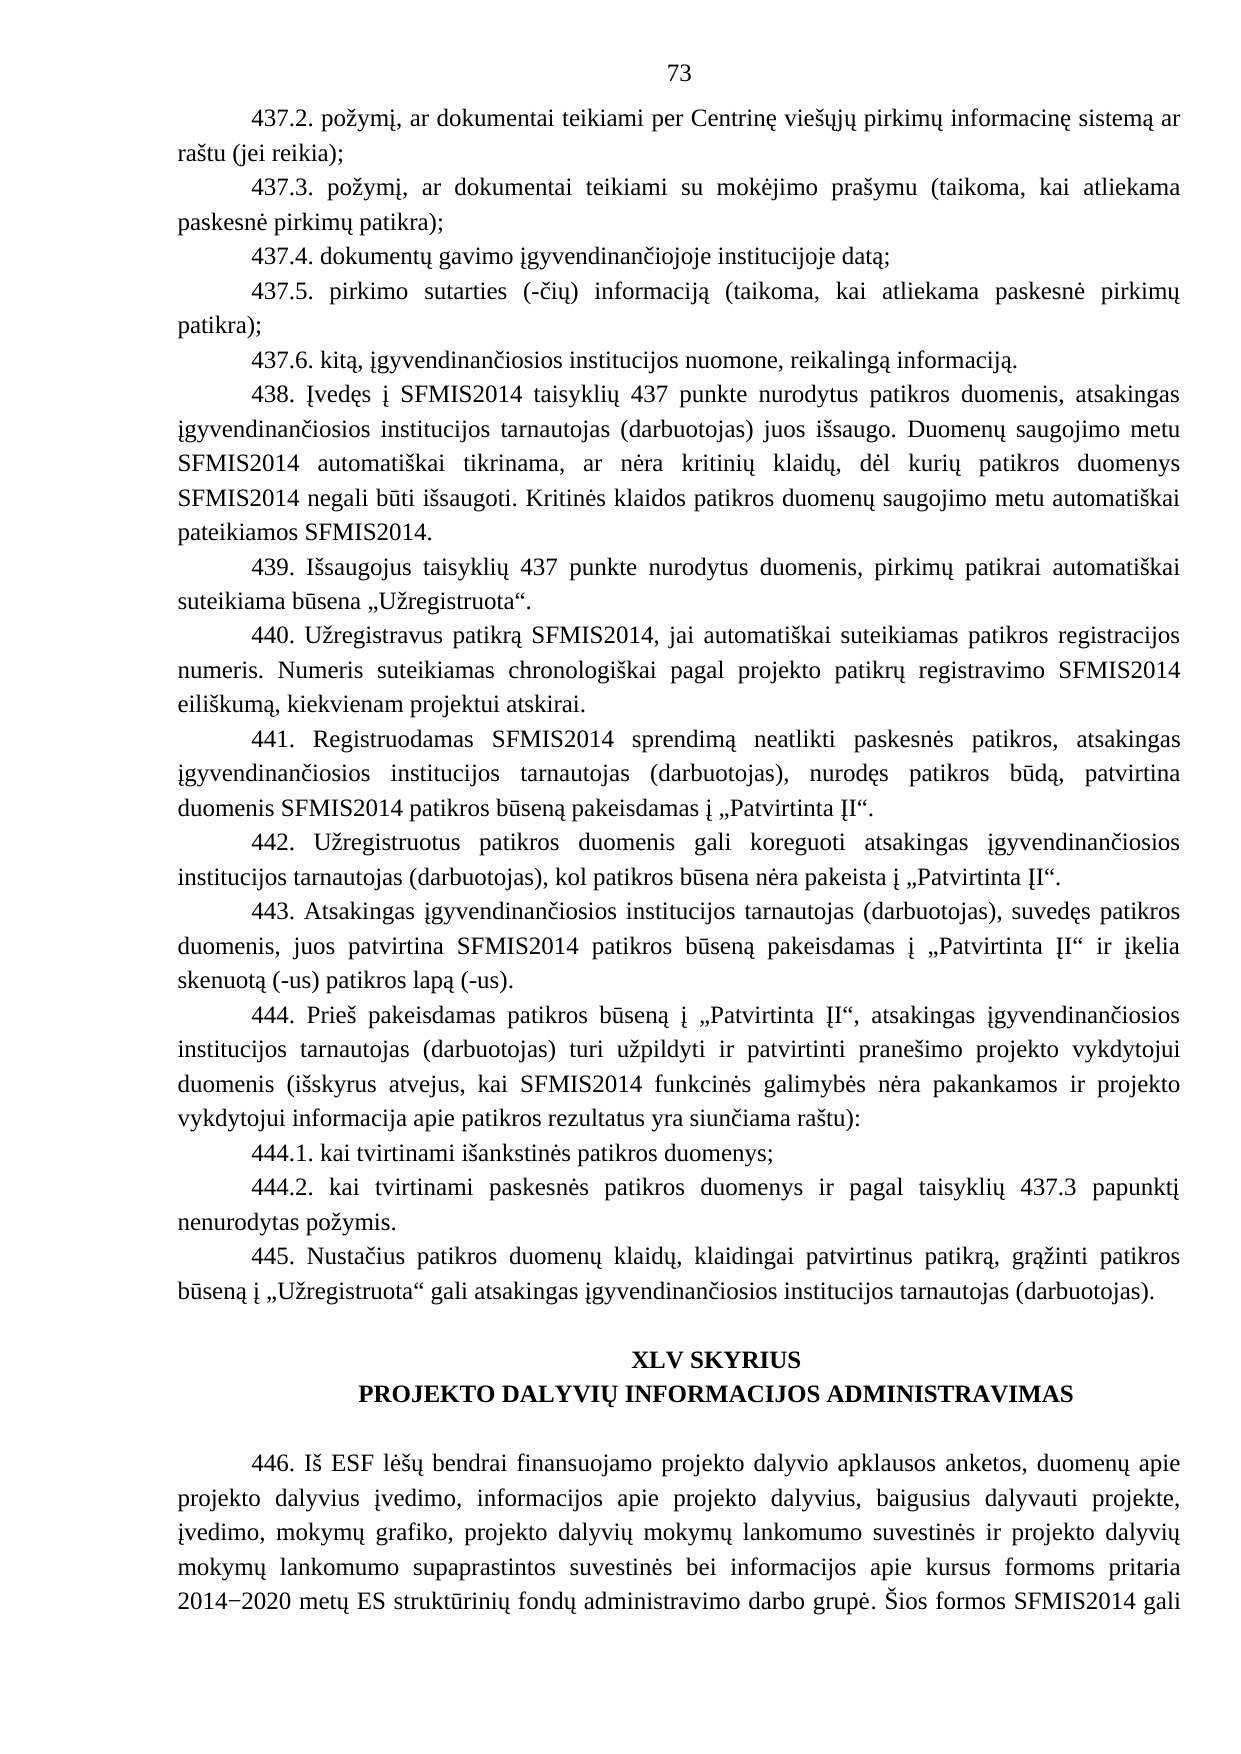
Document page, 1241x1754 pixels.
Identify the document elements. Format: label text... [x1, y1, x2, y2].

text XLV SKYRIUS [177, 1345, 1181, 1373]
text 441. Registruodamas SFMIS2014 sprendimą neatlikti paskesnės patikros, atsakingas įgyvendinančiosios institucijos tarnautojas (darbuotojas), nurodęs patikros būdą, patvirtina duomenis SFMIS2014 patikros būseną pakeisdamas į „Patvirtinta ĮI“. [177, 724, 1181, 822]
text 437.4. dokumentų gavimo įgyvendinančiojoje institucijoje datą; [177, 241, 1181, 270]
text 442. Užregistruotus patikros duomenis gali koreguoti atsakingas įgyvendinančiosios institucijos tarnautojas (darbuotojas), kol patikros būsena nėra pakeista į „Patvirtinta ĮI“. [177, 827, 1181, 891]
text 437.2. požymį, ar dokumentai teikiami per Centrinę viešųjų pirkimų informacinę sistemą ar raštu (jei reikia); [177, 103, 1181, 167]
text 440. Užregistravus patikrą SFMIS2014, jai automatiškai suteikiamas patikros registracijos numeris. Numeris suteikiamas chronologiškai pagal projekto patikrų registravimo SFMIS2014 eiliškumą, kiekvienam projektui atskirai. [177, 621, 1181, 718]
text 439. Išsaugojus taisyklių 437 punkte nurodytus duomenis, pirkimų patikrai automatiškai suteikiama būsena „Užregistruota“. [177, 552, 1181, 615]
text 437.6. kitą, įgyvendinančiosios institucijos nuomone, reikalingą informaciją. [177, 345, 1181, 373]
text 437.3. požymį, ar dokumentai teikiami su mokėjimo prašymu (taikoma, kai atliekama paskesnė pirkimų patikra); [177, 172, 1181, 236]
text 438. Įvedęs į SFMIS2014 taisyklių 437 punkte nurodytus patikros duomenis, atsakingas įgyvendinančiosios institucijos tarnautojas (darbuotojas) juos išsaugo. Duomenų saugojimo metu SFMIS2014 automatiškai tikrinama, ar nėra kritinių klaidų, dėl kurių patikros duomenys SFMIS2014 negali būti išsaugoti. Kritinės klaidos patikros duomenų saugojimo metu automatiškai pateikiamos SFMIS2014. [177, 379, 1181, 546]
text 444.1. kai tvirtinami išankstinės patikros duomenys; [177, 1138, 1181, 1167]
text 443. Atsakingas įgyvendinančiosios institucijos tarnautojas (darbuotojas), suvedęs patikros duomenis, juos patvirtina SFMIS2014 patikros būseną pakeisdamas į „Patvirtinta ĮI“ ir įkelia skenuotą (-us) patikros lapą (-us). [177, 896, 1181, 994]
text 444. Prieš pakeisdamas patikros būseną į „Patvirtinta ĮI“, atsakingas įgyvendinančiosios institucijos tarnautojas (darbuotojas) turi užpildyti ir patvirtinti pranešimo projekto vykdytojui duomenis (išskyrus atvejus, kai SFMIS2014 funkcinės galimybės nėra pakankamos ir projekto vykdytojui informacija apie patikros rezultatus yra siunčiama raštu): [177, 1000, 1181, 1132]
text PROJEKTO DALYVIŲ INFORMACIJOS ADMINISTRAVIMAS [177, 1379, 1181, 1408]
text 445. Nustačius patikros duomenų klaidų, klaidingai patvirtinus patikrą, grąžinti patikros būseną į „Užregistruota“ gali atsakingas įgyvendinančiosios institucijos tarnautojas (darbuotojas). [177, 1241, 1181, 1304]
text 446. Iš ESF lėšų bendrai finansuojamo projekto dalyvio apklausos anketos, duomenų apie projekto dalyvius įvedimo, informacijos apie projekto dalyvius, baigusius dalyvauti projekte, įvedimo, mokymų grafiko, projekto dalyvių mokymų lankomumo suvestinės ir projekto dalyvių mokymų lankomumo supaprastintos suvestinės bei informacijos apie kursus formoms pritaria 2014−2020 metų ES struktūrinių fondų administravimo darbo grupė. Šios formos SFMIS2014 gali [177, 1448, 1181, 1615]
text 444.2. kai tvirtinami paskesnės patikros duomenys ir pagal taisyklių 437.3 papunktį nenurodytas požymis. [177, 1172, 1181, 1236]
text 437.5. pirkimo sutarties (-čių) informaciją (taikoma, kai atliekama paskesnė pirkimų patikra); [177, 276, 1181, 339]
